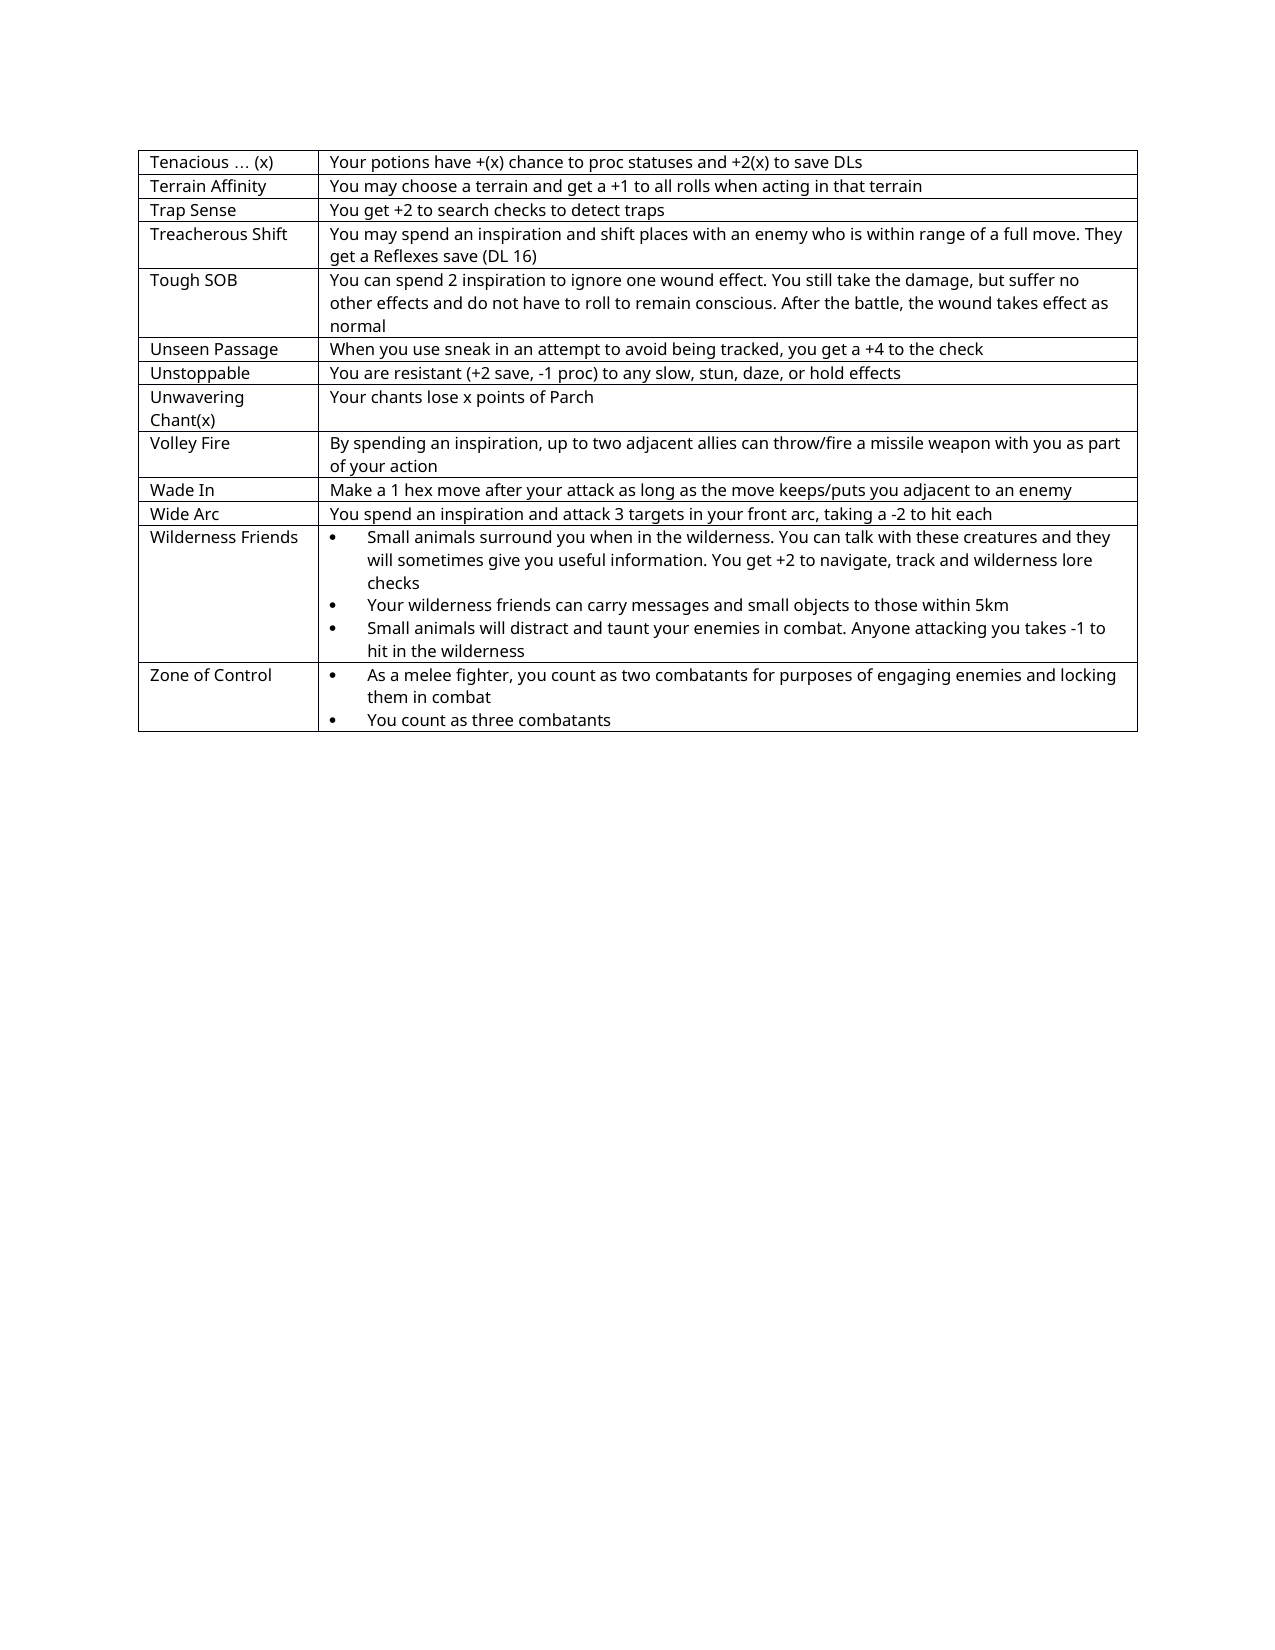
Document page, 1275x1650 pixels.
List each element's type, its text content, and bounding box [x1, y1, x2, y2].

table_cell Make a 1 hex move after your attack as long as the move keeps/puts you adjacent to an enemy [319, 478, 1137, 501]
table_cell Wide Arc [139, 502, 318, 525]
table_cell Unseen Passage [139, 338, 318, 361]
table_cell Small animals surround you when in the wilderness. You can talk with these creatures and they will sometimes give you useful information. You get +2 to navigate, track and wilderness lore checks Your wilderness friends can carry messages and small objects to those within 5km Small animals will distract and taunt your enemies in combat. Anyone attacking you takes -1 to hit in the wilderness [319, 526, 1137, 662]
table_cell Zone of Control [139, 663, 318, 731]
table_cell You get +2 to search checks to detect traps [319, 199, 1137, 221]
table_cell When you use sneak in an attempt to avoid being tracked, you get a +4 to the check [319, 338, 1137, 361]
table_cell Tenacious … (x) [139, 151, 318, 174]
table_cell You may spend an inspiration and shift places with an enemy who is within range of a full move. They get a Reflexes save (DL 16) [319, 222, 1137, 268]
table_cell Unstoppable [139, 362, 318, 384]
table_cell You spend an inspiration and attack 3 targets in your front arc, taking a -2 to hit each [319, 502, 1137, 525]
table_cell Wilderness Friends [139, 526, 318, 662]
table_cell You may choose a terrain and get a +1 to all rolls when acting in that terrain [319, 175, 1137, 197]
table_cell Unwavering Chant(x) [139, 385, 318, 431]
table_cell Treacherous Shift [139, 222, 318, 268]
table_cell Volley Fire [139, 432, 318, 477]
table_cell By spending an inspiration, up to two adjacent allies can throw/fire a missile weapon with you as part of your action [319, 432, 1137, 477]
table_cell You can spend 2 inspiration to ignore one wound effect. You still take the damage, but suffer no other effects and do not have to roll to remain conscious. After the battle, the wound takes effect as normal [319, 269, 1137, 337]
table_cell Your potions have +(x) chance to proc statuses and +2(x) to save DLs [319, 151, 1137, 174]
table_cell Trap Sense [139, 199, 318, 221]
table_cell Tough SOB [139, 269, 318, 337]
table_cell You are resistant (+2 save, -1 proc) to any slow, stun, daze, or hold effects [319, 362, 1137, 384]
table_cell As a melee fighter, you count as two combatants for purposes of engaging enemies and locking them in combat You count as three combatants [319, 663, 1137, 731]
table_cell Your chants lose x points of Parch [319, 385, 1137, 431]
table_cell Terrain Affinity [139, 175, 318, 197]
table_cell Wade In [139, 478, 318, 501]
